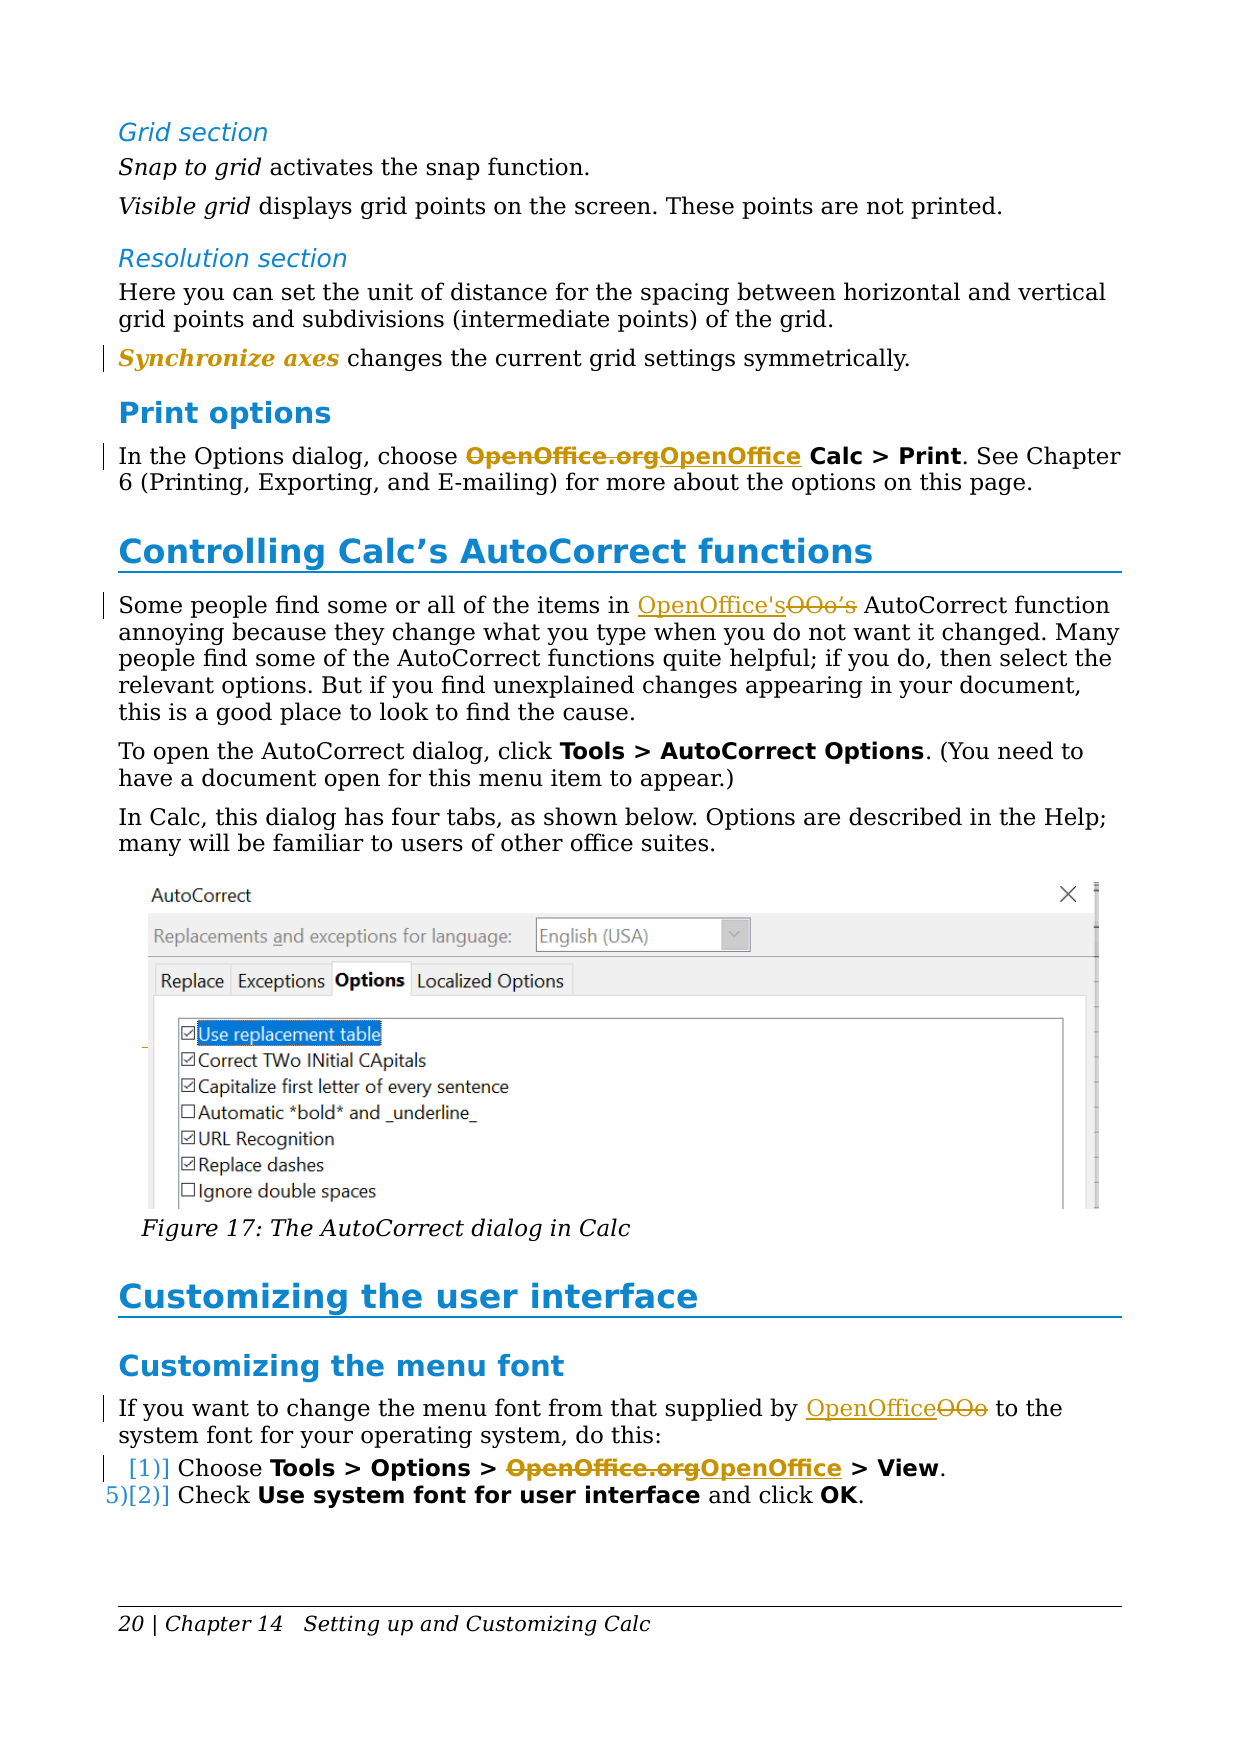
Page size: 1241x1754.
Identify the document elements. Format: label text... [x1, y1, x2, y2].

subtitle Customizing the user interface [118, 1277, 1122, 1316]
subtitle Resolution section [118, 244, 1122, 273]
text Visible grid displays grid points on the screen. These points are not printed. [118, 193, 1122, 219]
subtitle Customizing the menu font [118, 1349, 1122, 1383]
text In Calc, this dialog has four tabs, as shown below. Options are described in the Help; many will be familiar to users of other office suites. [118, 804, 1122, 857]
list Choose Tools > Options > OpenOffice > View. [177, 1455, 1122, 1482]
text In the Options dialog, choose OpenOffice Calc > Print. See Chapter 6 (Printing, Exporting, and E-mailing) for more about the options on this page. [118, 443, 1122, 496]
picture [148, 882, 1099, 1209]
text Here you can set the unit of distance for the spacing between horizontal and vertical grid points and subdivisions (intermediate points) of the grid. [118, 279, 1122, 333]
text Snap to grid activates the snap function. [118, 154, 1122, 180]
subtitle Grid section [118, 118, 1122, 147]
text Synchronize axes changes the current grid settings symmetrically. [118, 345, 1122, 372]
list Check Use system font for user interface and click OK. [177, 1482, 1122, 1508]
text Some people find some or all of the items in OpenOffice's AutoCorrect function annoying because they change what you type when you do not want it changed. Many people find some of the AutoCorrect functions quite helpful; if you do, then select the relevant options. But if you find unexplained changes appearing in your document, this is a good place to look to find the cause. [118, 592, 1122, 726]
subtitle Print options [118, 397, 1122, 431]
list If you want to change the menu font from that supplied by OpenOffice to the system font for your operating system, do this: [118, 1395, 1122, 1449]
text Figure 17: The AutoCorrect dialog in Calc [141, 1215, 1099, 1241]
subtitle Controlling Calc’s AutoCorrect functions [118, 532, 1122, 571]
text To open the AutoCorrect dialog, click Tools > AutoCorrect Options. (You need to have a document open for this menu item to appear.) [118, 738, 1122, 791]
